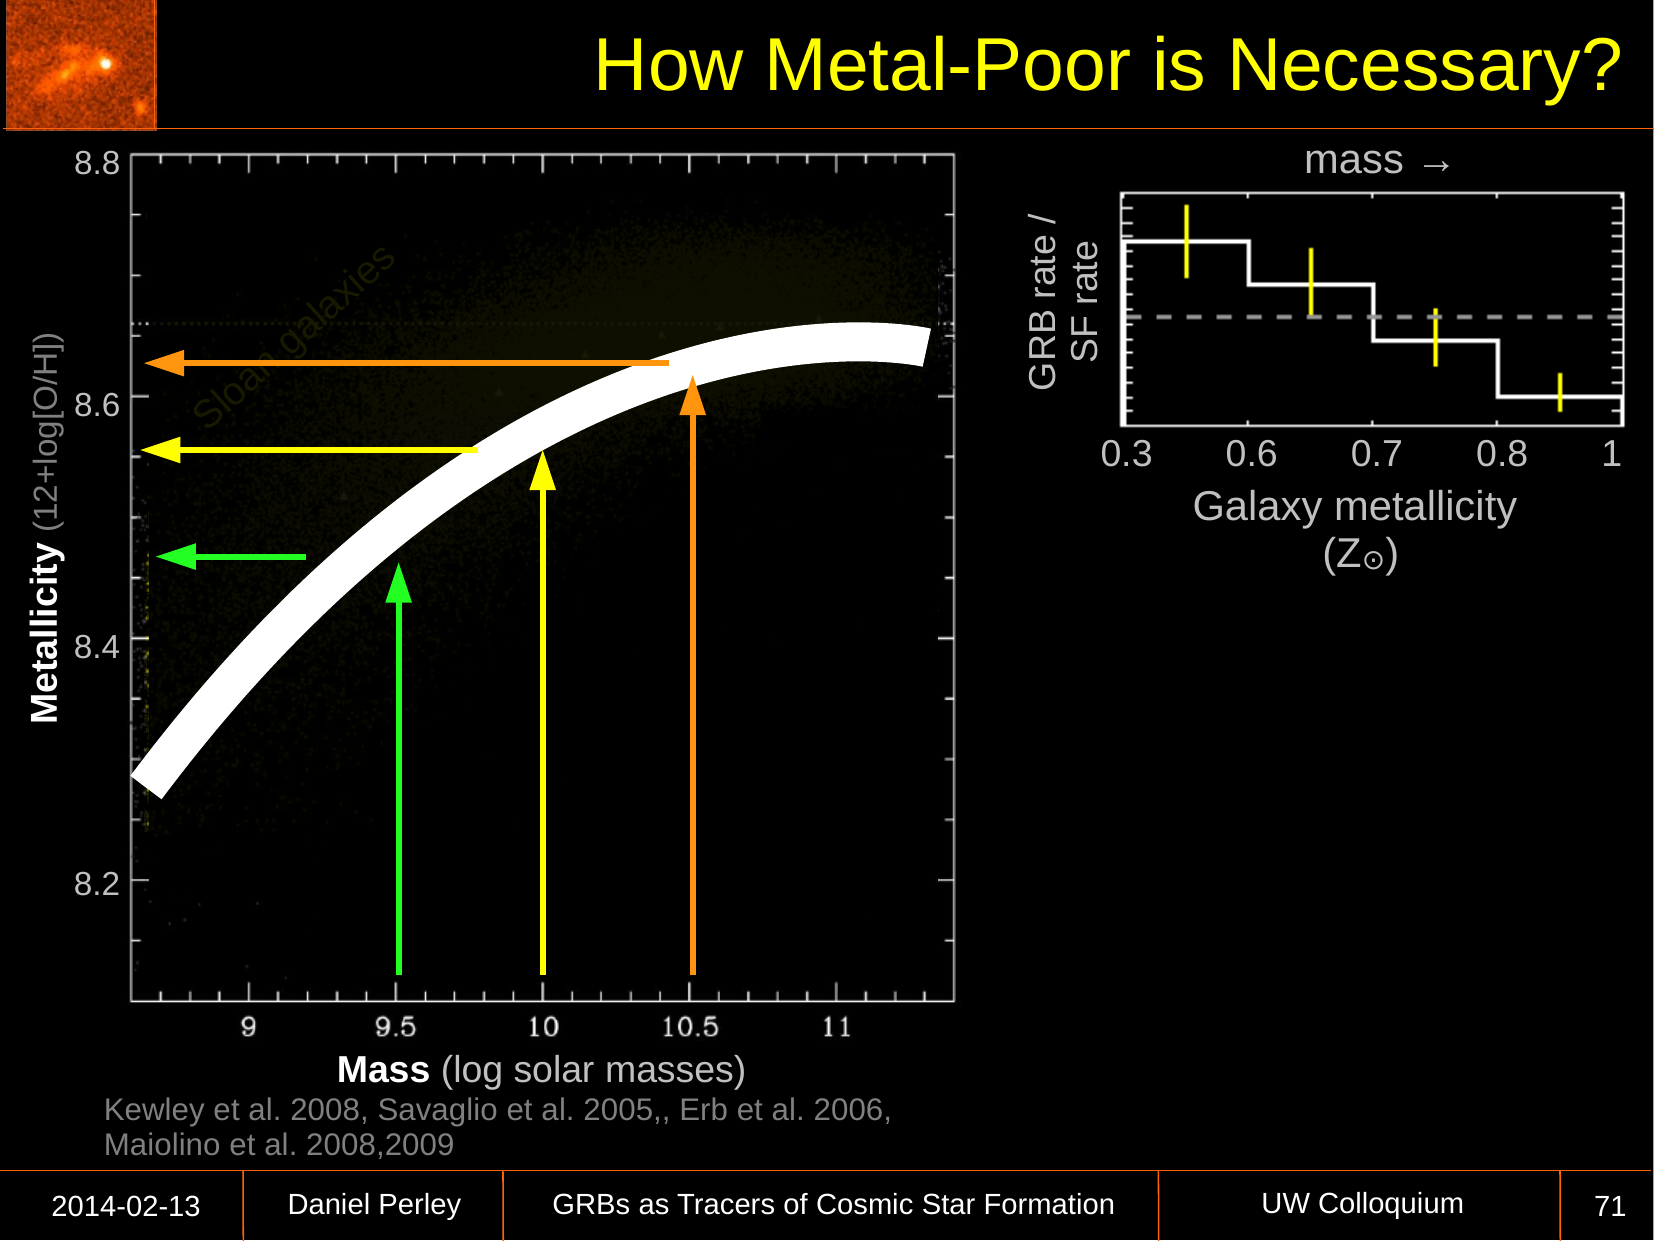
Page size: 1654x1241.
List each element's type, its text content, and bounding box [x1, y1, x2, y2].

text_box 0.3 0.6 0.7 0.8 1 [1061, 422, 1654, 485]
text_box [544, 390, 690, 900]
title How Metal-Poor is Necessary? [187, 21, 1624, 108]
picture [120, 131, 979, 1041]
text_box 8.6 [25, 376, 139, 435]
text_box GRB rate / SF rate [1010, 189, 1116, 415]
text_box 8.2 [25, 854, 138, 913]
text_box Mass (log solar masses) [223, 1038, 861, 1081]
text_box Galaxy metallicity (Z⊙) [1117, 475, 1605, 595]
text_box 8.8 [25, 134, 139, 193]
text_box [149, 452, 541, 900]
picture [1112, 186, 1638, 422]
text_box Metallicity (12+log[O/H]) [15, 171, 73, 885]
text_box [149, 453, 461, 750]
text_box 8.4 [25, 618, 139, 677]
picture [7, 0, 154, 128]
text_box Sloan galaxies [414, 120, 549, 187]
text_box [149, 187, 938, 900]
text_box mass → [1279, 128, 1494, 190]
text_box [149, 366, 630, 447]
text_box Kewley et al. 2008, Savaglio et al. 2005,, Erb et al. 2006, Maiolino et al. 2008,2009 [86, 1081, 987, 1173]
